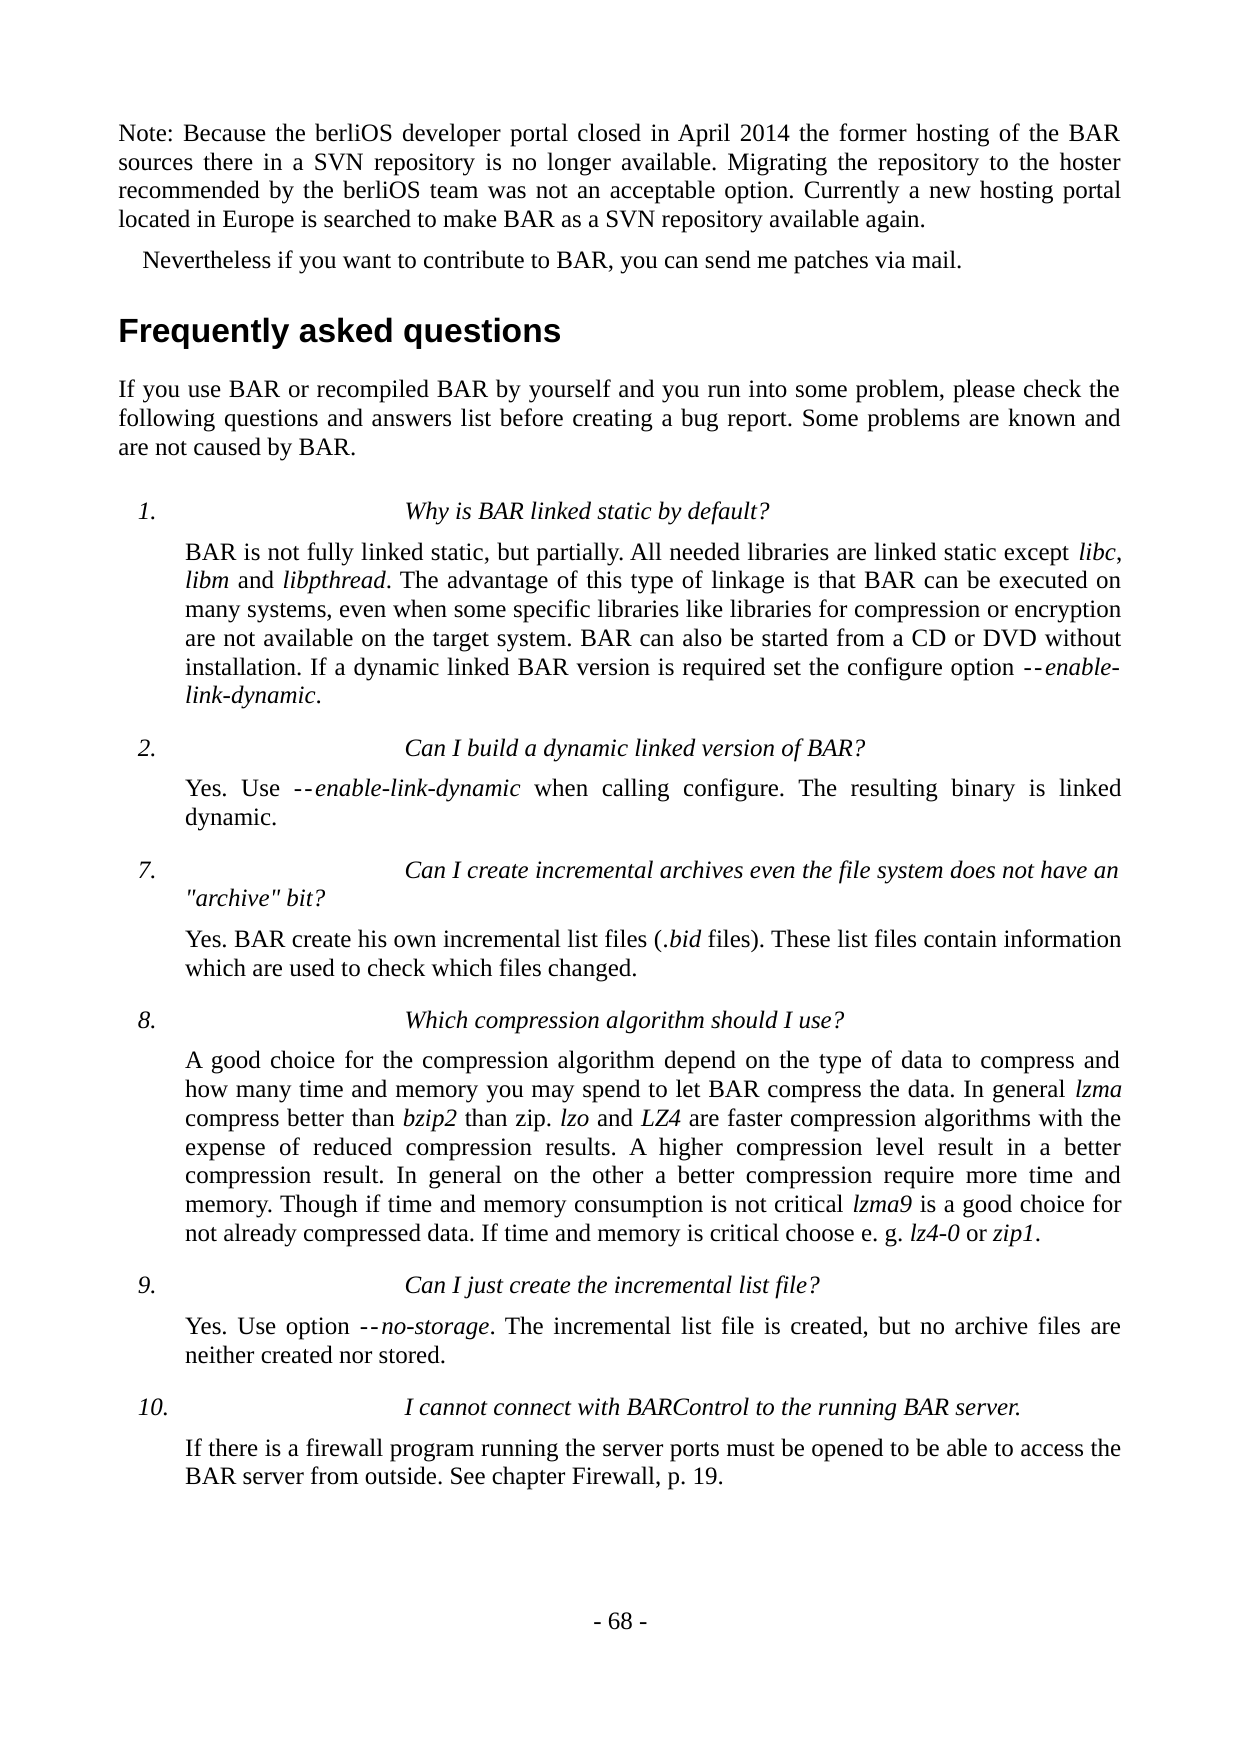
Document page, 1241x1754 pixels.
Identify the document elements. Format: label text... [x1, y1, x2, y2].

list Can I create incremental archives even the file system does not have an "archive" bit? [138, 855, 1122, 912]
list Can I just create the incremental list file? [138, 1271, 1122, 1299]
text A good choice for the compression algorithm depend on the type of data to compress and how many time and memory you may spend to let BAR compress the data. In general lzma compress better than bzip2 than zip. lzo and LZ4 are faster compression algorithms with the expense of reduced compression results. A higher compression level result in a better compression result. In general on the other a better compression require more time and memory. Though if time and memory consumption is not critical lzma9 is a good choice for not already compressed data. If time and memory is critical choose e. g. lz4-0 or zip1. [185, 1046, 1122, 1247]
text BAR is not fully linked static, but partially. All needed libraries are linked static except libc, libm and libpthread. The advantage of this type of linkage is that BAR can be executed on many systems, even when some specific libraries like libraries for compression or encryption are not available on the target system. BAR can also be started from a CD or DVD without installation. If a dynamic linked BAR version is required set the configure option ‑‑enable-link-dynamic. [185, 537, 1122, 709]
text Yes. Use ‑‑enable-link-dynamic when calling configure. The resulting binary is linked dynamic. [185, 773, 1122, 831]
text If there is a firewall program running the server ports must be opened to be able to access the BAR server from outside. See chapter Firewall, p. 19. [185, 1433, 1122, 1490]
subtitle Frequently asked questions [118, 311, 1122, 350]
text Nevertheless if you want to contribute to BAR, you can send me patches via mail. [118, 245, 1122, 274]
list Why is BAR linked static by default? [138, 496, 1122, 525]
text Note: Because the berliOS developer portal closed in April 2014 the former hosting of the BAR sources there in a SVN repository is no longer available. Migrating the repository to the hoster recommended by the berliOS team was not an acceptable option. Currently a new hosting portal located in Europe is searched to make BAR as a SVN repository available again. [118, 118, 1122, 233]
list Can I build a dynamic linked version of BAR? [138, 733, 1122, 762]
list Which compression algorithm should I use? [138, 1005, 1122, 1034]
text Yes. Use option ‑‑no-storage. The incremental list file is created, but no archive files are neither created nor stored. [185, 1311, 1122, 1368]
text If you use BAR or recompiled BAR by yourself and you run into some problem, please check the following questions and answers list before creating a bug report. Some problems are known and are not caused by BAR. [118, 374, 1122, 461]
text Yes. BAR create his own incremental list files (.bid files). These list files contain information which are used to check which files changed. [185, 924, 1122, 981]
list I cannot connect with BARControl to the running BAR server. [138, 1392, 1122, 1421]
